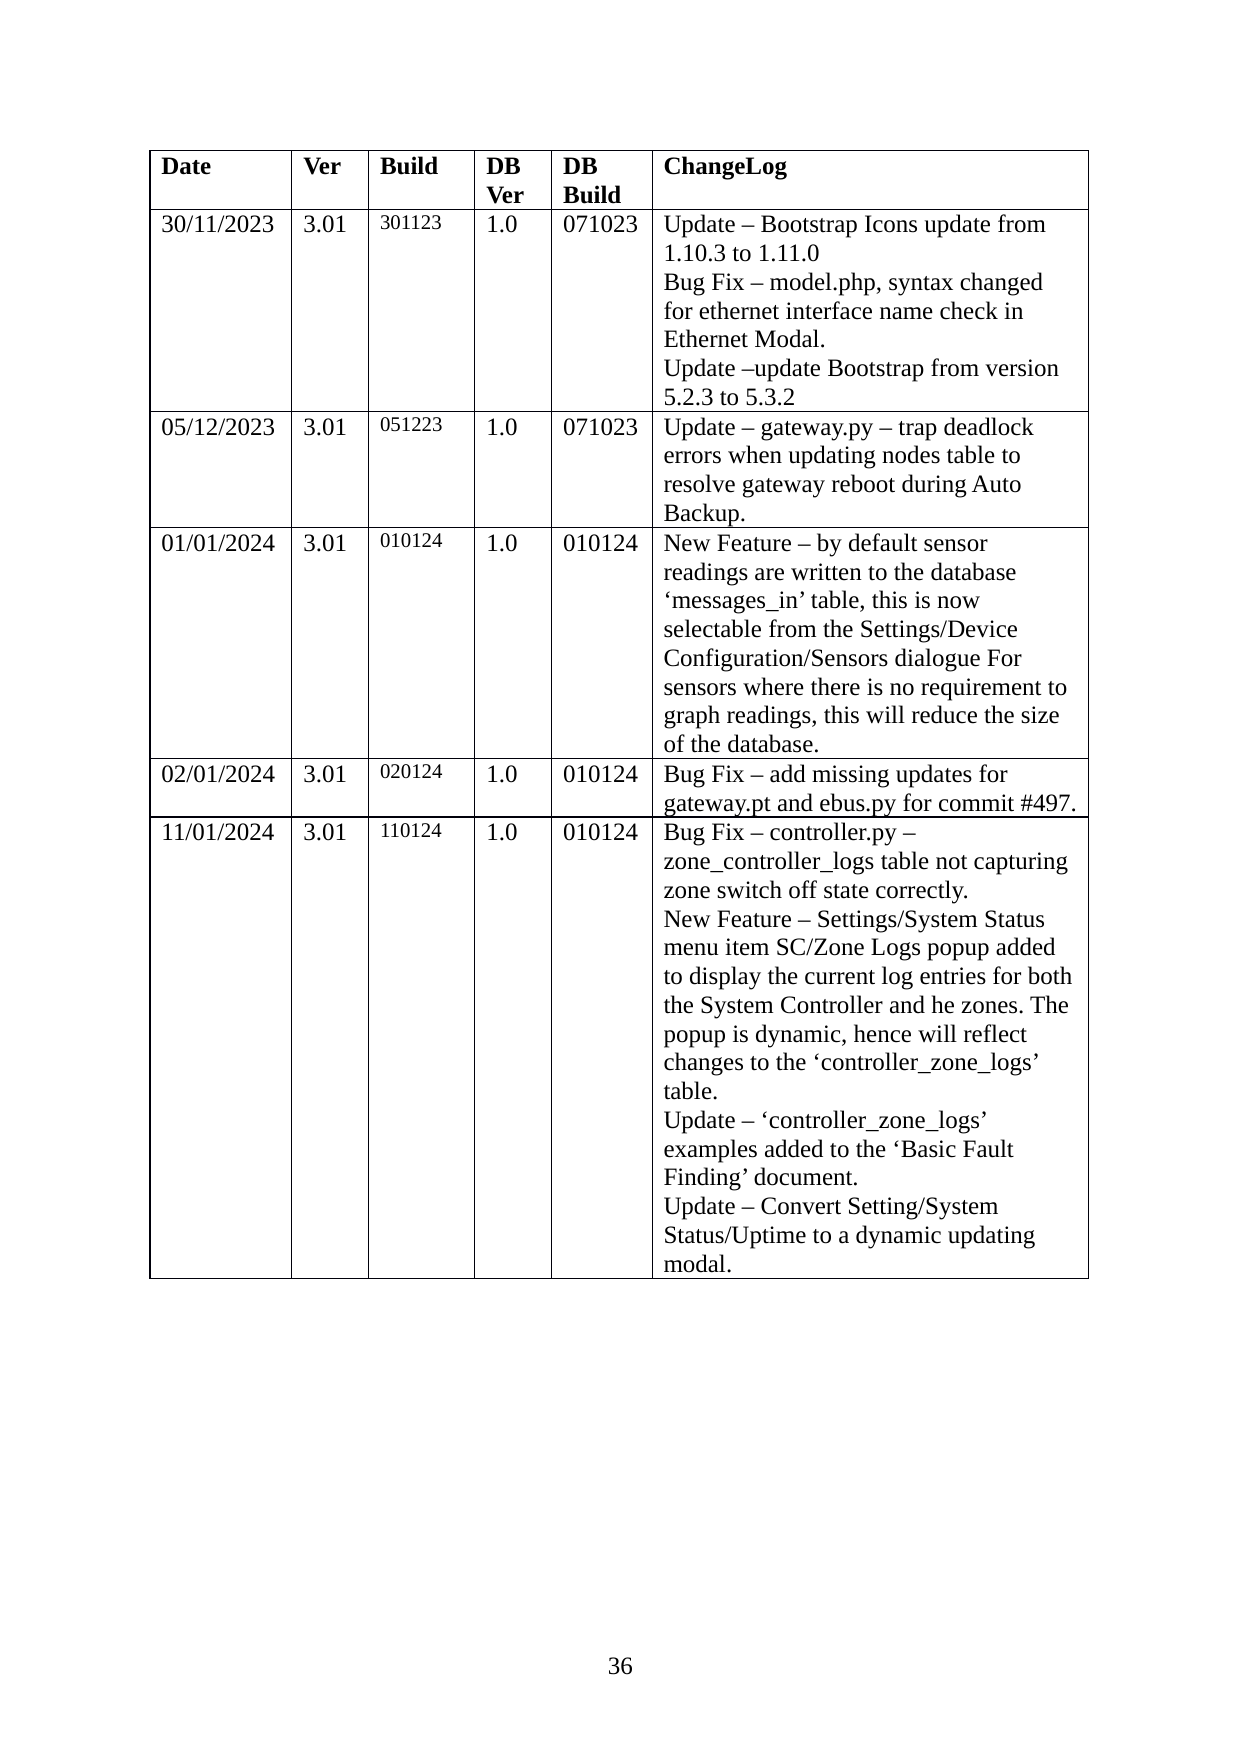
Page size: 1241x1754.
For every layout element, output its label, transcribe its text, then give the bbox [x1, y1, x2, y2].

table_cell 3.01 [292, 412, 368, 527]
table_cell 010124 [552, 818, 652, 1277]
table_cell 30/11/2023 [151, 210, 291, 411]
table_cell 010124 [552, 528, 652, 758]
table_cell 301123 [369, 210, 474, 411]
table_cell 1.0 [475, 528, 551, 758]
table_cell 1.0 [475, 818, 551, 1277]
table_cell 3.01 [292, 210, 368, 411]
table_cell 3.01 [292, 759, 368, 816]
table_header ChangeLog [653, 151, 1088, 208]
table_cell 051223 [369, 412, 474, 527]
table_cell 02/01/2024 [151, 759, 291, 816]
table_cell 3.01 [292, 818, 368, 1277]
table_cell Bug Fix – controller.py – zone_controller_logs table not capturing zone switch off state correctly. New Feature – Settings/System Status menu item SC/Zone Logs popup added to display the current log entries for both the System Controller and he zones. The popup is dynamic, hence will reflect changes to the ‘controller_zone_logs’ table. Update – ‘controller_zone_logs’ examples added to the ‘Basic Fault Finding’ document. Update – Convert Setting/System Status/Uptime to a dynamic updating modal. [653, 818, 1088, 1277]
table_cell 020124 [369, 759, 474, 816]
table_header Date [151, 151, 291, 208]
table_cell 05/12/2023 [151, 412, 291, 527]
table_header Ver [292, 151, 368, 208]
table_cell 1.0 [475, 759, 551, 816]
table_cell 1.0 [475, 210, 551, 411]
table_cell 010124 [369, 528, 474, 758]
table_cell 01/01/2024 [151, 528, 291, 758]
table_cell 3.01 [292, 528, 368, 758]
table_cell Update – gateway.py – trap deadlock errors when updating nodes table to resolve gateway reboot during Auto Backup. [653, 412, 1088, 527]
table_cell 010124 [552, 759, 652, 816]
table_cell New Feature – by default sensor readings are written to the database ‘messages_in’ table, this is now selectable from the Settings/Device Configuration/Sensors dialogue For sensors where there is no requirement to graph readings, this will reduce the size of the database. [653, 528, 1088, 758]
table_cell 071023 [552, 412, 652, 527]
table_header DB Ver [475, 151, 551, 208]
table_cell 071023 [552, 210, 652, 411]
table_cell 1.0 [475, 412, 551, 527]
table_header Build [369, 151, 474, 208]
table_cell Bug Fix – add missing updates for gateway.pt and ebus.py for commit #497. [653, 759, 1088, 816]
table_cell 110124 [369, 818, 474, 1277]
table_cell Update – Bootstrap Icons update from 1.10.3 to 1.11.0 Bug Fix – model.php, syntax changed for ethernet interface name check in Ethernet Modal. Update –update Bootstrap from version 5.2.3 to 5.3.2 [653, 210, 1088, 411]
table_cell 11/01/2024 [151, 818, 291, 1277]
table_header DB Build [552, 151, 652, 208]
